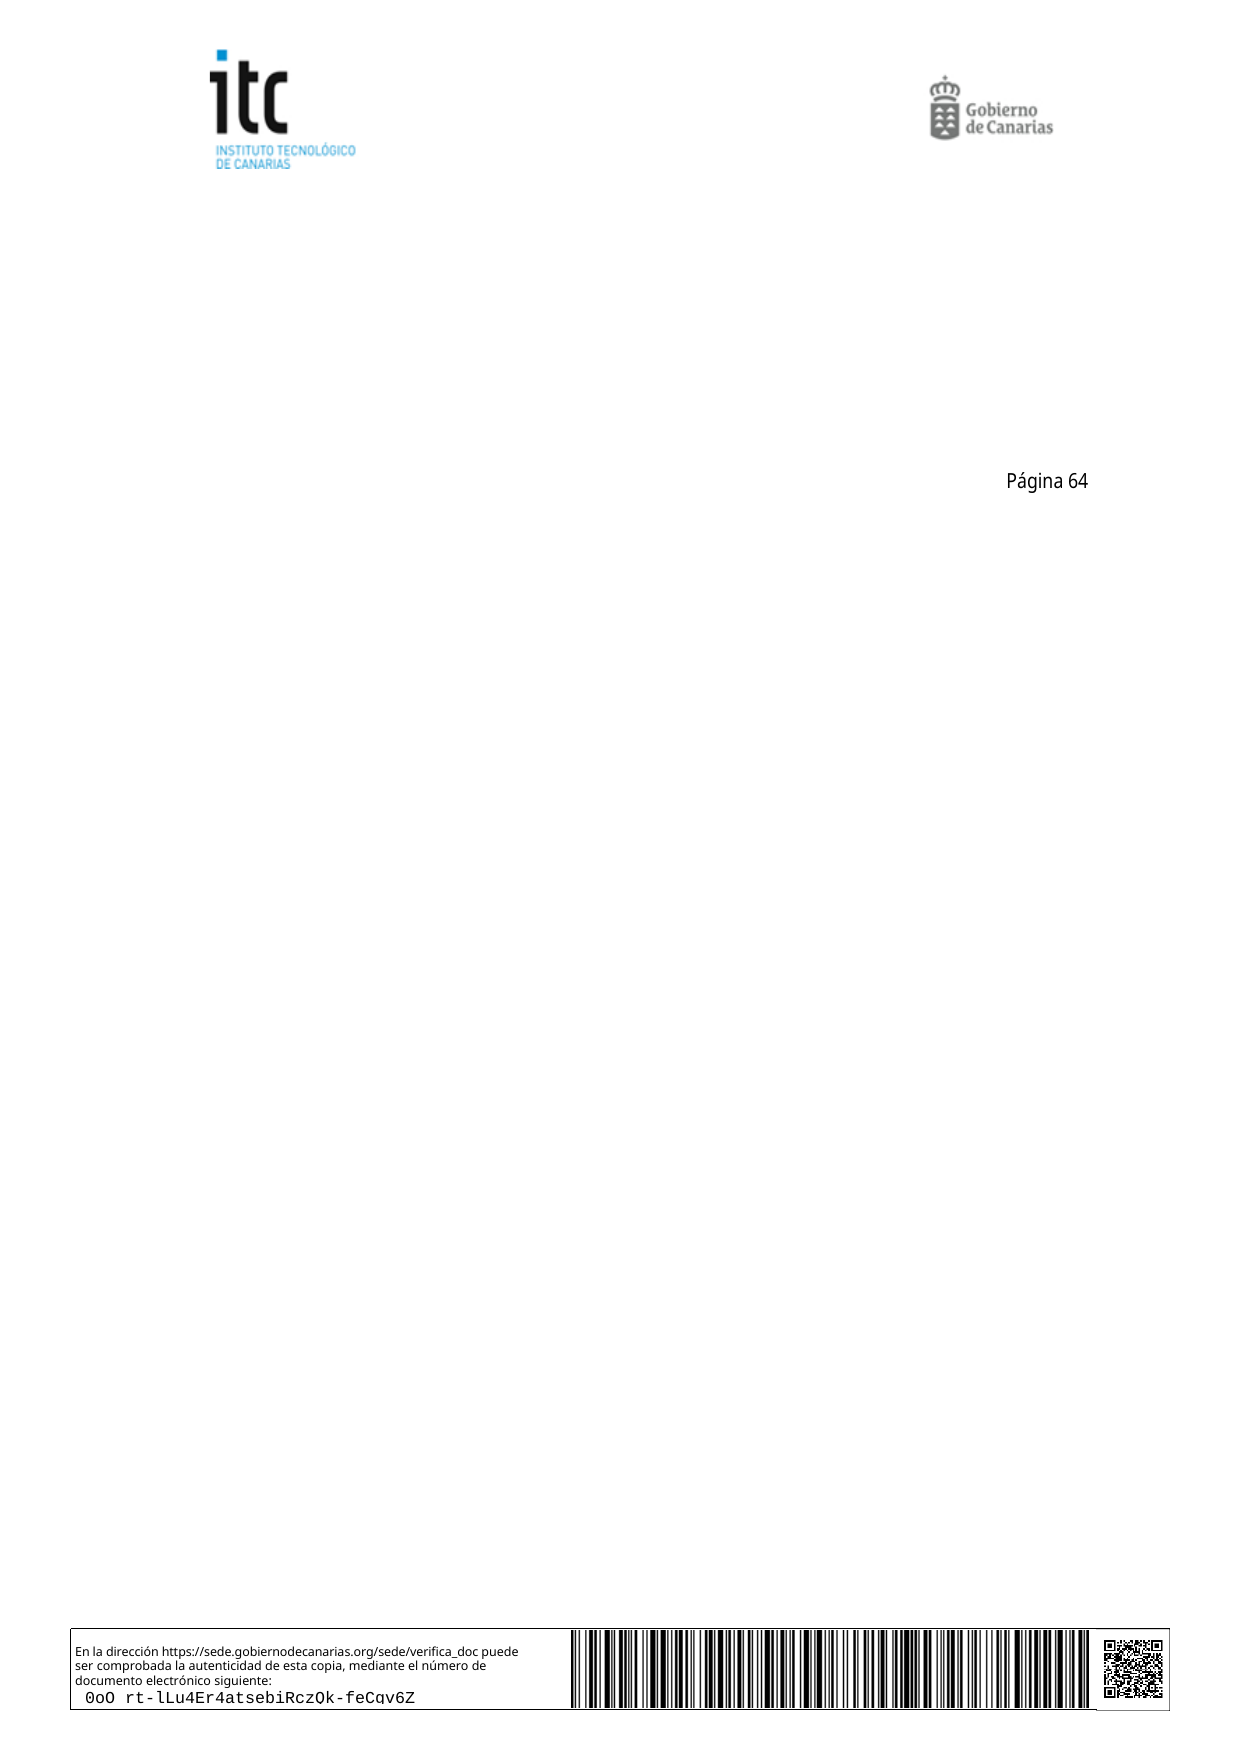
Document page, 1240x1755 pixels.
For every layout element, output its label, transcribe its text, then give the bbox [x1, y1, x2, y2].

text Página 64 [58, 466, 1088, 494]
